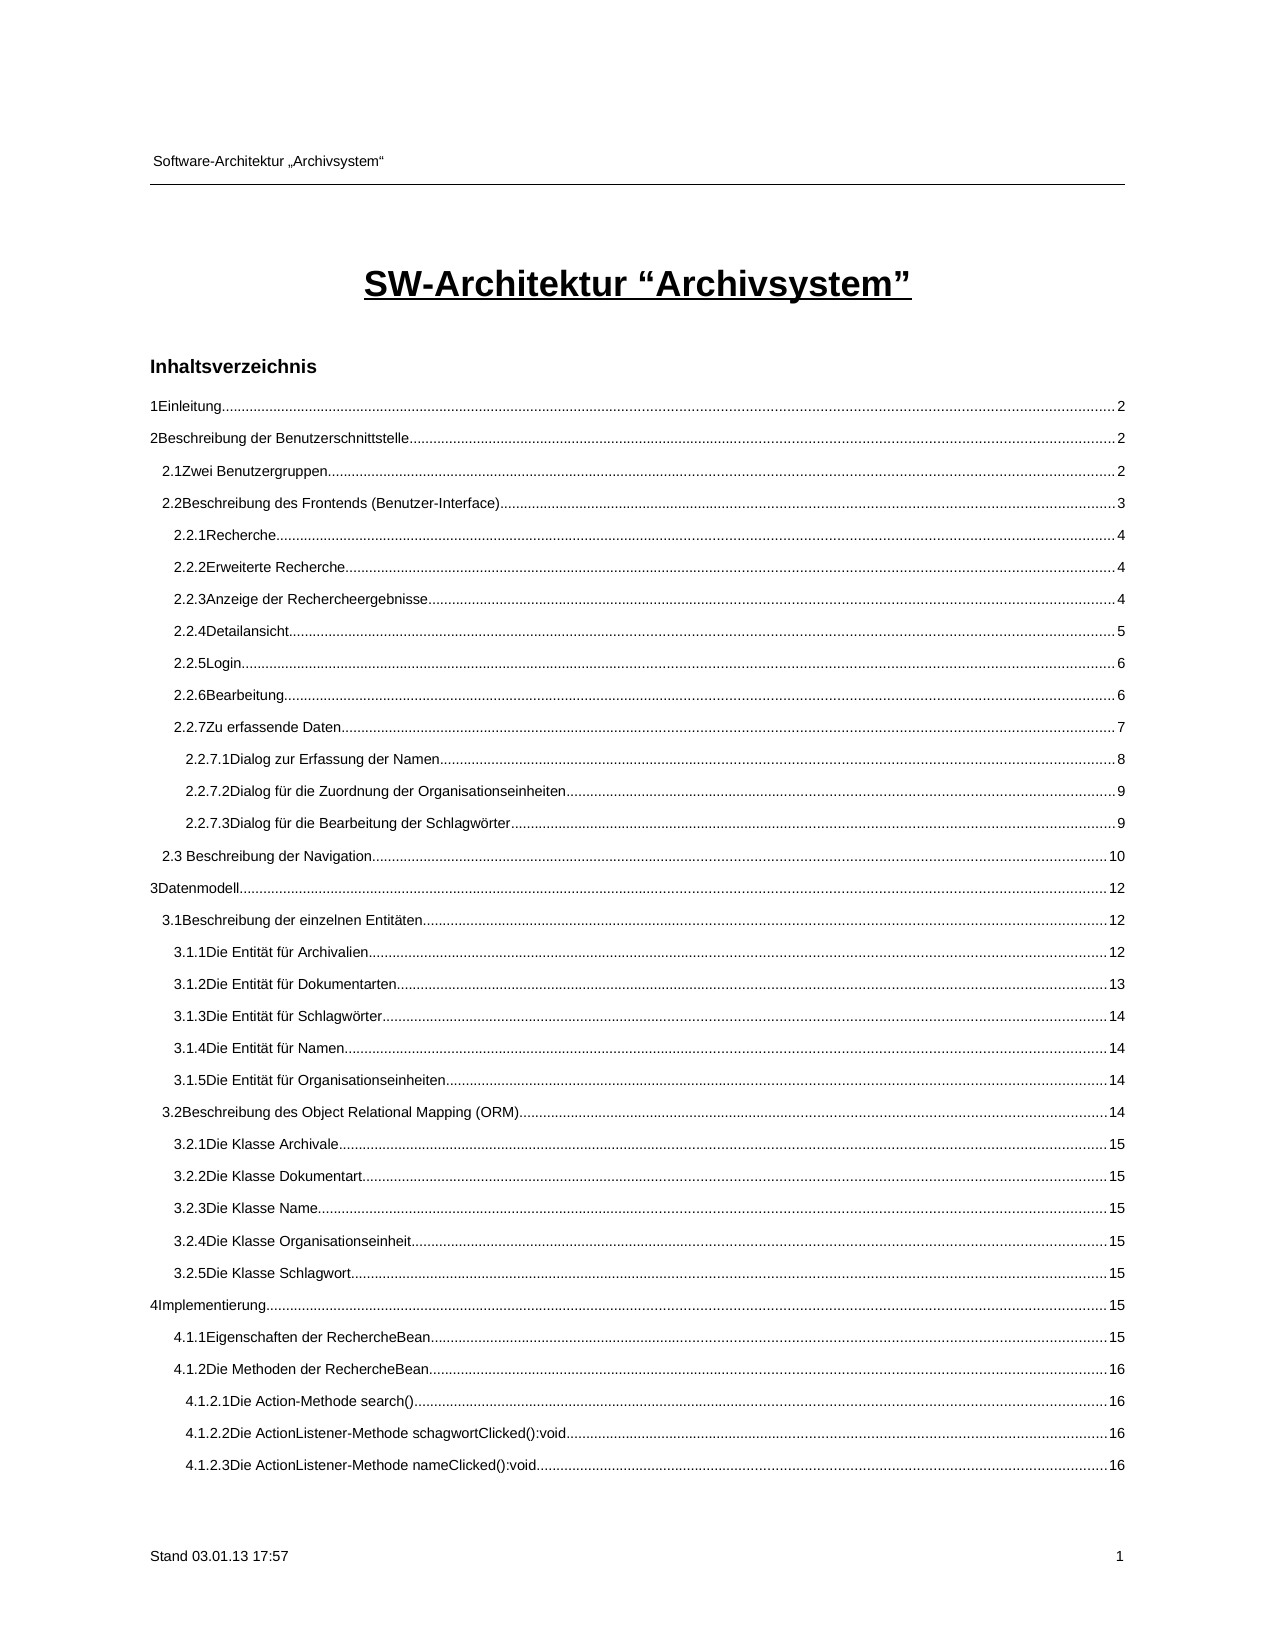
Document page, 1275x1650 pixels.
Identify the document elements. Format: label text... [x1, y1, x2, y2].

text 2.2.6Bearbeitung 6 [174, 688, 1125, 716]
subtitle Inhaltsverzeichnis [150, 356, 1125, 393]
text 2.2.3Anzeige der Rechercheergebnisse 4 [174, 591, 1125, 619]
text 3.1.3Die Entität für Schlagwörter 14 [174, 1008, 1125, 1036]
text 3.2.3Die Klasse Name 15 [174, 1201, 1125, 1229]
text 4.1.2Die Methoden der RechercheBean 16 [174, 1361, 1125, 1389]
text 2.2.7.1Dialog zur Erfassung der Namen 8 [185, 752, 1125, 780]
text 3.1.4Die Entität für Namen 14 [174, 1041, 1125, 1068]
text 2Beschreibung der Benutzerschnittstelle 2 [150, 431, 1125, 459]
text 1Einleitung 2 [150, 399, 1125, 427]
text 3.1.2Die Entität für Dokumentarten 13 [174, 976, 1125, 1004]
text 2.2.7Zu erfassende Daten 7 [174, 720, 1125, 748]
text 2.2.4Detailansicht 5 [174, 623, 1125, 651]
text 4.1.1Eigenschaften der RechercheBean 15 [174, 1329, 1125, 1357]
title SW-Architektur “Archivsystem” [150, 263, 1125, 333]
text 2.2.1Recherche 4 [174, 527, 1125, 555]
text 3Datenmodell 12 [150, 880, 1125, 908]
text 3.2.5Die Klasse Schlagwort 15 [174, 1265, 1125, 1293]
text 3.2Beschreibung des Object Relational Mapping (ORM) 14 [162, 1105, 1125, 1133]
text 3.1.1Die Entität für Archivalien 12 [174, 944, 1125, 972]
text 4.1.2.3Die ActionListener-Methode nameClicked():void 16 [185, 1458, 1125, 1486]
text 2.3 Beschreibung der Navigation 10 [162, 848, 1125, 876]
text 3.1.5Die Entität für Organisationseinheiten 14 [174, 1073, 1125, 1101]
text 3.2.1Die Klasse Archivale 15 [174, 1137, 1125, 1165]
text 2.2.7.3Dialog für die Bearbeitung der Schlagwörter 9 [185, 816, 1125, 844]
text 4Implementierung 15 [150, 1297, 1125, 1325]
text 2.2.2Erweiterte Recherche 4 [174, 559, 1125, 587]
text 3.1Beschreibung der einzelnen Entitäten 12 [162, 912, 1125, 940]
text 2.1Zwei Benutzergruppen 2 [162, 463, 1125, 491]
text 2.2.5Login 6 [174, 656, 1125, 683]
text 4.1.2.1Die Action-Methode search() 16 [185, 1393, 1125, 1421]
text 3.2.4Die Klasse Organisationseinheit 15 [174, 1233, 1125, 1261]
text 2.2.7.2Dialog für die Zuordnung der Organisationseinheiten 9 [185, 784, 1125, 812]
text 2.2Beschreibung des Frontends (Benutzer-Interface) 3 [162, 495, 1125, 523]
text 3.2.2Die Klasse Dokumentart 15 [174, 1169, 1125, 1197]
text 4.1.2.2Die ActionListener-Methode schagwortClicked():void 16 [185, 1426, 1125, 1453]
